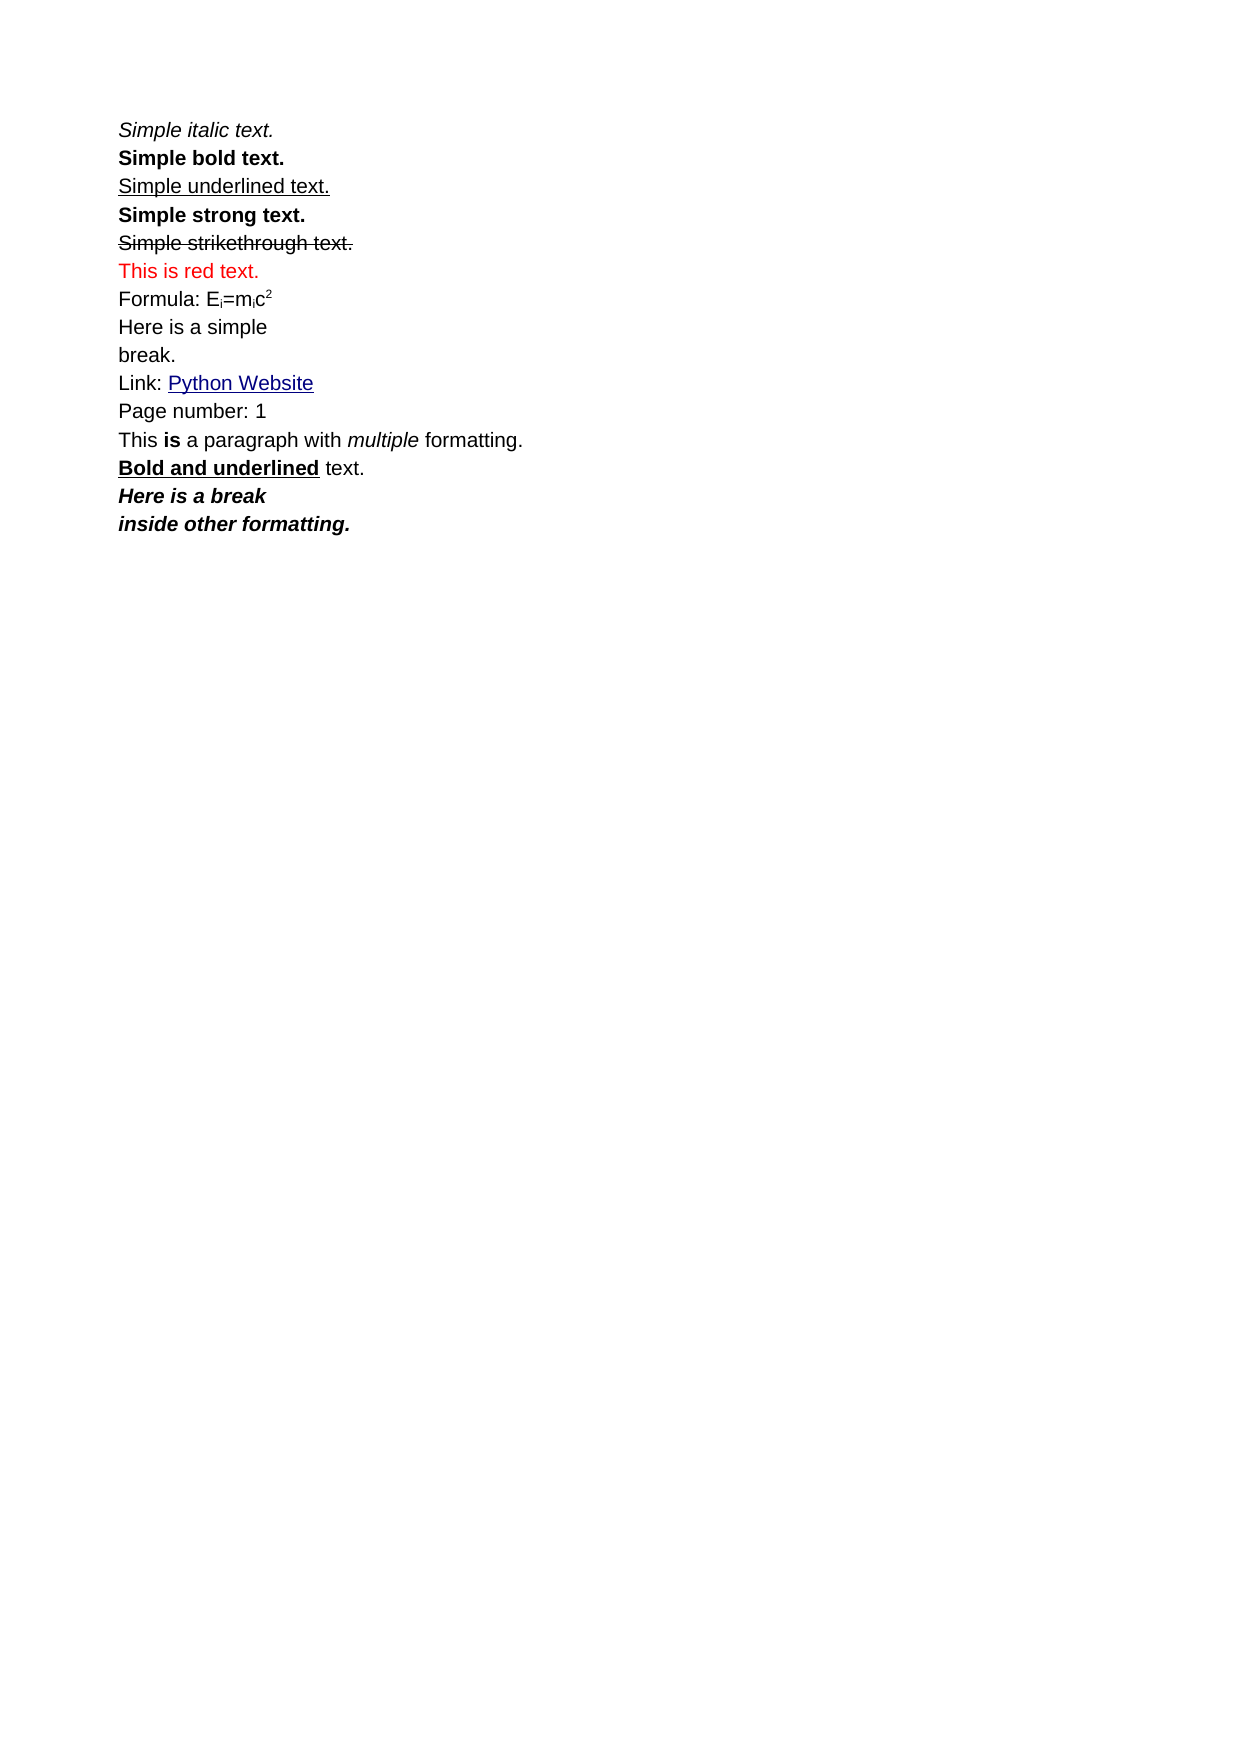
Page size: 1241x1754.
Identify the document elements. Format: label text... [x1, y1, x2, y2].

text Simple italic text. [118, 118, 1122, 142]
text Here is a break inside other formatting. [118, 484, 1122, 536]
text Page number: [118, 399, 1122, 423]
text Formula: Ei=mic2 [118, 287, 1122, 311]
text Simple strong text. [118, 202, 1122, 226]
text Simple underlined text. [118, 174, 1122, 198]
text Link: Python Website [118, 371, 1122, 395]
text This is red text. [118, 259, 1122, 283]
text Simple strikethrough text. [118, 231, 1122, 254]
text Simple bold text. [118, 146, 1122, 170]
text Bold and underlined text. [118, 456, 1122, 479]
text Here is a simple break. [118, 315, 1122, 367]
text This is a paragraph with multiple formatting. [118, 427, 1122, 451]
